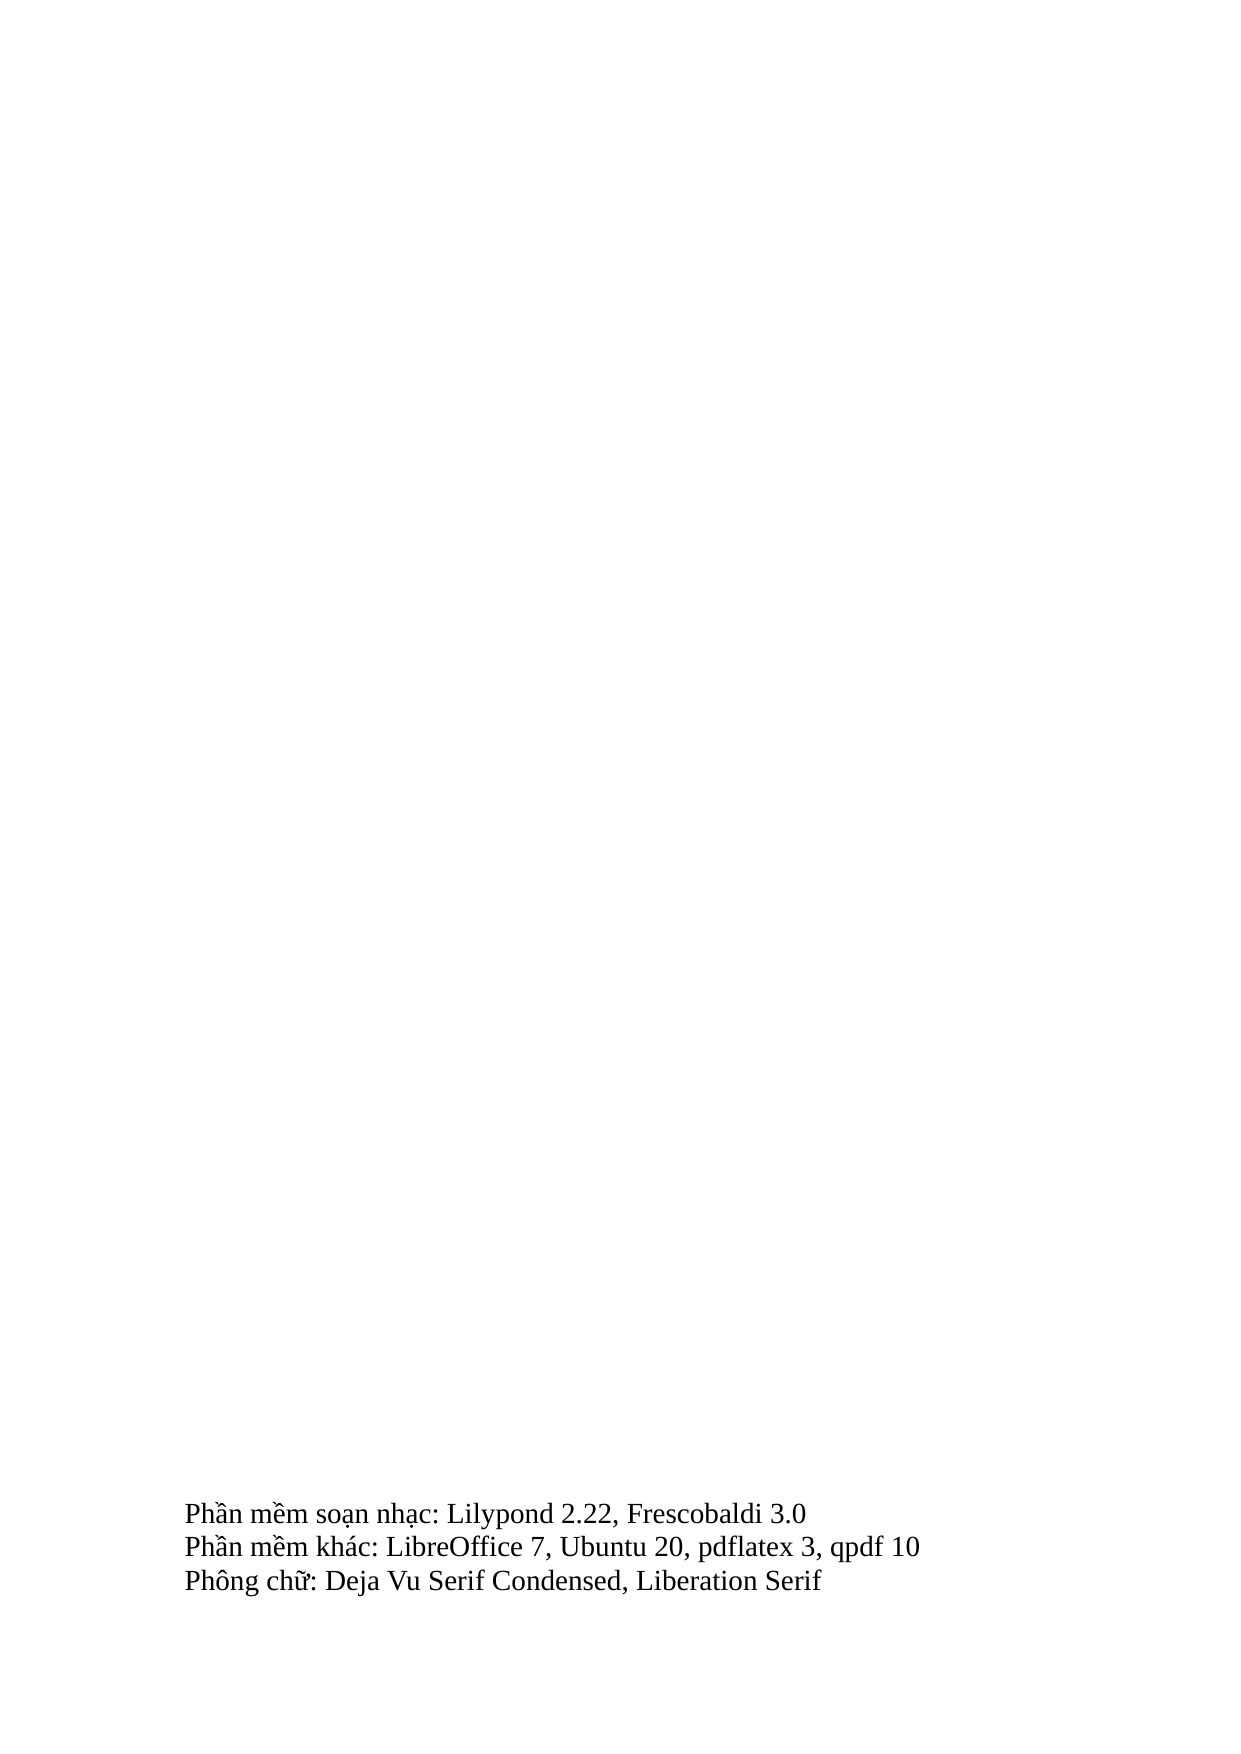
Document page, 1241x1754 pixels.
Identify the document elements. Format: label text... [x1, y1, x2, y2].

text Phần mềm khác: LibreOffice 7, Ubuntu 20, pdflatex 3, qpdf 10 [184, 1529, 1059, 1563]
text Phông chữ: Deja Vu Serif Condensed, Liberation Serif [184, 1563, 1059, 1596]
text Phần mềm soạn nhạc: Lilypond 2.22, Frescobaldi 3.0 [184, 1496, 1059, 1529]
